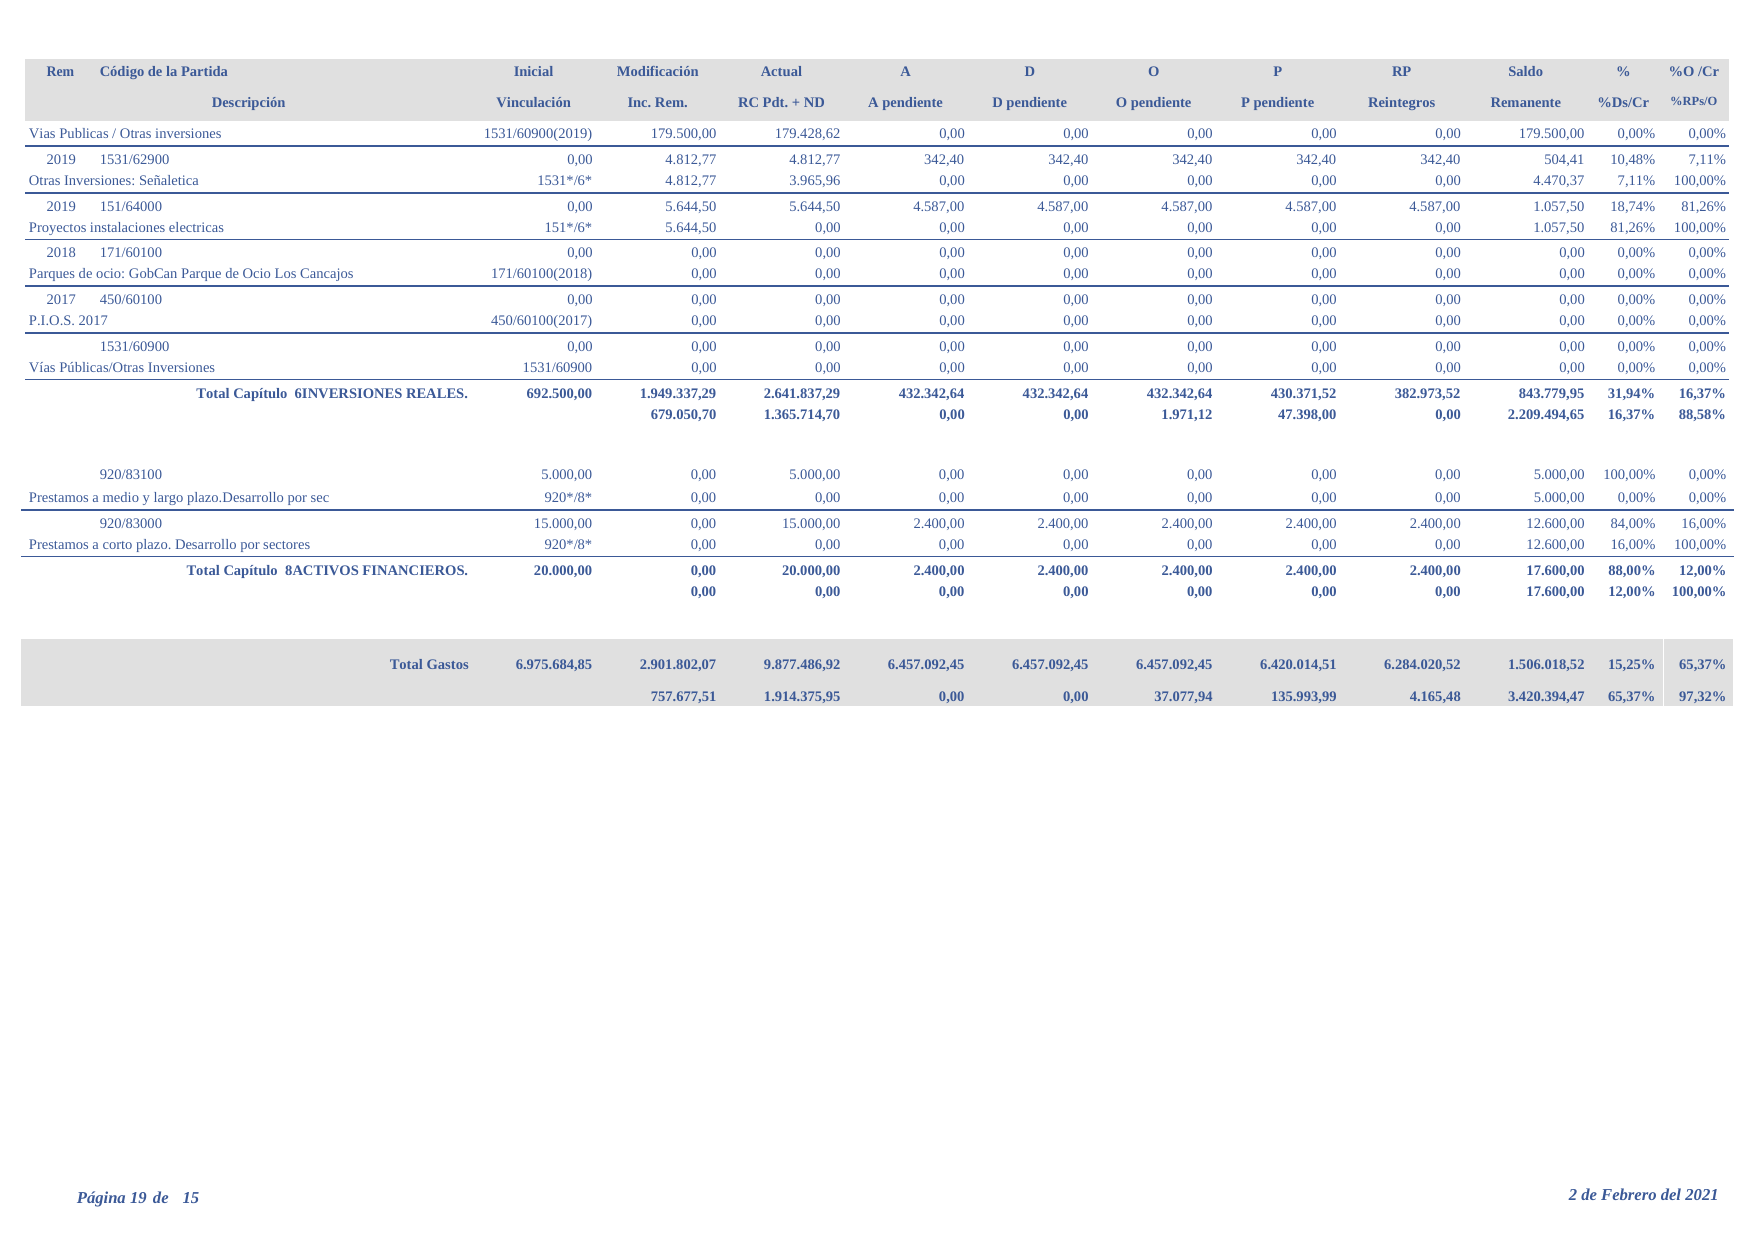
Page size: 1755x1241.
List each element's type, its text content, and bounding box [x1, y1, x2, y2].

table_cell [21, 681, 492, 706]
table_cell Prestamos a medio y largo plazo.Desarrollo por sec [21, 487, 492, 509]
table_cell 0,00 [1226, 334, 1352, 356]
table_cell 0,00 [616, 581, 740, 639]
table_cell 6.420.014,51 [1236, 639, 1360, 681]
table_cell 100,00% [1664, 534, 1733, 556]
table_cell 757.677,51 [616, 681, 740, 706]
table_cell 18,74% [1591, 194, 1662, 216]
table_header 0,00% [1664, 458, 1733, 487]
table_cell 179.500,00 [1475, 121, 1591, 145]
table_cell 0,00% [1591, 287, 1662, 310]
table_cell 4.587,00 [854, 194, 978, 216]
table_cell 7,11% [1591, 170, 1662, 192]
table_cell 0,00 [1352, 287, 1475, 310]
table_cell 65,37% [1594, 681, 1663, 706]
table_cell 4.812,77 [727, 147, 854, 170]
table_cell 2.901.802,07 [616, 639, 740, 681]
table_cell 0,00 [1102, 170, 1226, 192]
table_cell 0,00 [604, 334, 727, 356]
table_cell 0,00% [1591, 310, 1662, 332]
table_cell 2019 1531/62900 [25, 147, 476, 170]
table_cell 0,00% [1662, 334, 1729, 356]
table_cell 0,00 [854, 310, 978, 332]
table_cell 3.420.394,47 [1484, 681, 1594, 706]
table_cell 31,94% [1591, 380, 1662, 404]
table_header A A pendiente [854, 59, 978, 121]
table_cell P.I.O.S. 2017 [25, 310, 476, 332]
table_cell 4.165,48 [1360, 681, 1484, 706]
table_cell 20.000,00 [740, 557, 864, 581]
table_cell 0,00 [1226, 263, 1352, 285]
table_header 5.000,00 [740, 458, 864, 487]
table_header Modificación Inc. Rem. [604, 59, 727, 121]
table_header D D pendiente [978, 59, 1102, 121]
table_cell 2.400,00 [988, 557, 1112, 581]
table_cell 0,00 [1352, 170, 1475, 192]
table_cell 0,00 [978, 287, 1102, 310]
table_cell 4.812,77 [604, 147, 727, 170]
table_cell 0,00 [988, 487, 1112, 509]
table_cell 0,00 [1112, 581, 1236, 639]
table_cell 0,00 [1352, 121, 1475, 145]
table_cell 1.914.375,95 [740, 681, 864, 706]
table_cell 0,00 [604, 356, 727, 379]
table_cell 0,00 [616, 557, 740, 581]
table_cell 6.284.020,52 [1360, 639, 1484, 681]
table_cell 1531/60900 [25, 334, 476, 356]
table_cell 15,25% [1594, 639, 1663, 681]
table_cell Total Gastos [21, 639, 492, 681]
table_cell 12,00% [1664, 557, 1733, 581]
table_cell 16,37% [1591, 404, 1662, 433]
table_cell 0,00 [1475, 240, 1591, 263]
table_cell 2.641.837,29 [727, 380, 854, 404]
table_cell 97,32% [1664, 681, 1733, 706]
table_cell 0,00 [1352, 240, 1475, 263]
table_header % %Ds/Cr [1591, 59, 1662, 121]
table_cell 65,37% [1664, 639, 1733, 681]
table_cell 0,00 [604, 310, 727, 332]
table_cell 4.587,00 [1352, 194, 1475, 216]
table_cell 0,00 [727, 240, 854, 263]
table_cell 0,00 [476, 147, 604, 170]
table_cell 0,00 [740, 581, 864, 639]
table_cell 0,00 [854, 121, 978, 145]
table_cell 0,00 [854, 240, 978, 263]
table_header 0,00 [1360, 458, 1484, 487]
table_header 0,00 [616, 458, 740, 487]
table_cell 0,00 [740, 534, 864, 556]
table_cell 0,00 [854, 287, 978, 310]
table_cell 0,00% [1664, 487, 1733, 509]
table_cell 100,00% [1662, 216, 1729, 239]
table_cell 15.000,00 [492, 511, 616, 533]
table_cell 342,40 [1226, 147, 1352, 170]
table_cell 0,00 [1352, 263, 1475, 285]
table_cell 37.077,94 [1112, 681, 1236, 706]
table_cell 1531*/6* [476, 170, 604, 192]
table_cell 0,00 [727, 287, 854, 310]
table_cell 12,00% [1594, 581, 1663, 639]
table_cell 2.400,00 [1236, 557, 1360, 581]
table_cell 0,00 [978, 170, 1102, 192]
table_cell 0,00 [1226, 310, 1352, 332]
table_header P P pendiente [1226, 59, 1352, 121]
table_cell 342,40 [978, 147, 1102, 170]
table_cell 6.457.092,45 [1112, 639, 1236, 681]
table_header Actual RC Pdt. + ND [727, 59, 854, 121]
table_header %O /Cr %RPs/O [1662, 59, 1729, 121]
table_header RP Reintegros [1352, 59, 1475, 121]
table_cell 0,00 [1352, 334, 1475, 356]
table_cell [492, 681, 616, 706]
table_cell 0,00 [740, 487, 864, 509]
table_cell 920*/8* [492, 487, 616, 509]
table_cell 0,00 [1475, 356, 1591, 379]
table_cell 0,00 [604, 287, 727, 310]
table_cell 4.587,00 [1226, 194, 1352, 216]
table_cell 0,00 [854, 216, 978, 239]
table_cell 0,00 [988, 681, 1112, 706]
table_cell Total Capítulo 6INVERSIONES REALES. [25, 380, 476, 404]
table_cell 0,00 [1352, 310, 1475, 332]
table_cell 0,00 [864, 487, 988, 509]
table_cell 1531/60900 [476, 356, 604, 379]
table_cell 0,00 [854, 334, 978, 356]
table_cell 9.877.486,92 [740, 639, 864, 681]
table_cell 0,00 [1102, 334, 1226, 356]
table_cell 16,00% [1594, 534, 1663, 556]
table_cell 0,00 [1360, 487, 1484, 509]
table_cell 0,00 [727, 263, 854, 285]
table_header 0,00 [988, 458, 1112, 487]
table_cell 0,00 [1226, 287, 1352, 310]
table_cell 450/60100(2017) [476, 310, 604, 332]
table_cell 2.400,00 [1360, 557, 1484, 581]
table_cell 342,40 [1102, 147, 1226, 170]
table_header 5.000,00 [1484, 458, 1594, 487]
table_cell 179.428,62 [727, 121, 854, 145]
table_cell 100,00% [1662, 170, 1729, 192]
table_cell 0,00 [854, 170, 978, 192]
table_cell 0,00% [1591, 263, 1662, 285]
table_cell 2.400,00 [864, 557, 988, 581]
table_header 0,00 [864, 458, 988, 487]
table_cell 151*/6* [476, 216, 604, 239]
table_cell 0,00 [854, 404, 978, 433]
table_cell 0,00% [1594, 487, 1663, 509]
table_cell 135.993,99 [1236, 681, 1360, 706]
table_header Saldo Remanente [1475, 59, 1591, 121]
table_cell 0,00 [1112, 487, 1236, 509]
table_cell 84,00% [1594, 511, 1663, 533]
table_cell 4.470,37 [1475, 170, 1591, 192]
table_cell 0,00 [1352, 216, 1475, 239]
table_cell 0,00 [978, 334, 1102, 356]
table_cell 0,00 [978, 404, 1102, 433]
table_cell 5.644,50 [604, 194, 727, 216]
table_cell Otras Inversiones: Señaletica [25, 170, 476, 192]
table_cell 17.600,00 [1484, 557, 1594, 581]
table_cell 0,00 [1352, 356, 1475, 379]
table_cell 0,00 [604, 263, 727, 285]
table_cell 0,00 [978, 216, 1102, 239]
table_cell 4.587,00 [1102, 194, 1226, 216]
table_cell 0,00 [988, 581, 1112, 639]
table_cell 0,00 [1475, 263, 1591, 285]
table_cell 430.371,52 [1226, 380, 1352, 404]
table_cell 1.971,12 [1102, 404, 1226, 433]
table_cell 0,00 [476, 287, 604, 310]
table_cell 4.812,77 [604, 170, 727, 192]
table_cell 2.400,00 [1112, 511, 1236, 533]
table_cell 432.342,64 [1102, 380, 1226, 404]
table_cell Parques de ocio: GobCan Parque de Ocio Los Cancajos [25, 263, 476, 285]
table_cell 0,00 [1236, 581, 1360, 639]
table_cell 3.965,96 [727, 170, 854, 192]
table_cell 0,00 [988, 534, 1112, 556]
table_cell 81,26% [1662, 194, 1729, 216]
table_cell 2017 450/60100 [25, 287, 476, 310]
table_cell 0,00% [1662, 356, 1729, 379]
table_cell 0,00% [1591, 121, 1662, 145]
table_cell 5.000,00 [1484, 487, 1594, 509]
table_cell 920/83000 [21, 511, 492, 533]
table_cell 382.973,52 [1352, 380, 1475, 404]
table_cell 1.057,50 [1475, 194, 1591, 216]
table_cell 100,00% [1664, 581, 1733, 639]
table_cell 0,00 [1226, 216, 1352, 239]
table_cell 0,00 [1360, 534, 1484, 556]
table_cell 47.398,00 [1226, 404, 1352, 433]
table_cell 0,00 [1102, 287, 1226, 310]
table_cell 0,00 [1226, 170, 1352, 192]
table_cell 1.057,50 [1475, 216, 1591, 239]
table_cell 0,00% [1662, 263, 1729, 285]
table_cell 4.587,00 [978, 194, 1102, 216]
table_cell 0,00 [1236, 534, 1360, 556]
table_cell 2.209.494,65 [1475, 404, 1591, 433]
table_cell 0,00 [727, 310, 854, 332]
table_cell 1.365.714,70 [727, 404, 854, 433]
table_cell 0,00 [727, 334, 854, 356]
table_cell 0,00 [864, 534, 988, 556]
table_cell 0,00 [476, 334, 604, 356]
table_header 5.000,00 [492, 458, 616, 487]
table_cell 920*/8* [492, 534, 616, 556]
table_cell 0,00 [1475, 287, 1591, 310]
table_cell 0,00 [1102, 356, 1226, 379]
table_cell 432.342,64 [854, 380, 978, 404]
table_cell 0,00 [476, 240, 604, 263]
table_cell 342,40 [854, 147, 978, 170]
table_header 920/83100 [21, 458, 492, 487]
table_cell 2.400,00 [1360, 511, 1484, 533]
table_cell 16,37% [1662, 380, 1729, 404]
table_cell [492, 581, 616, 639]
table_cell 15.000,00 [740, 511, 864, 533]
table_header Inicial Vinculación [476, 59, 604, 121]
table_header 0,00 [1236, 458, 1360, 487]
table_header 100,00% [1594, 458, 1663, 487]
table_cell 0,00 [864, 681, 988, 706]
table_cell 0,00 [1102, 263, 1226, 285]
table_cell 6.457.092,45 [988, 639, 1112, 681]
table_cell 0,00% [1591, 240, 1662, 263]
table_cell 0,00 [727, 216, 854, 239]
table_cell 12.600,00 [1484, 511, 1594, 533]
table_cell 0,00 [1360, 581, 1484, 639]
table_cell 0,00 [1102, 310, 1226, 332]
table_cell 2018 171/60100 [25, 240, 476, 263]
table_cell 0,00 [1226, 240, 1352, 263]
table_cell 0,00% [1662, 240, 1729, 263]
table_cell 0,00 [1102, 216, 1226, 239]
table_cell 6.457.092,45 [864, 639, 988, 681]
table_cell 1531/60900(2019) [476, 121, 604, 145]
table_cell Total Capítulo 8ACTIVOS FINANCIEROS. [21, 557, 492, 581]
table_cell 0,00 [604, 240, 727, 263]
table_cell 0,00% [1591, 356, 1662, 379]
table_cell 12.600,00 [1484, 534, 1594, 556]
table_cell 0,00 [727, 356, 854, 379]
table_cell 0,00 [1102, 240, 1226, 263]
table_cell 0,00 [616, 487, 740, 509]
table_cell 0,00% [1662, 121, 1729, 145]
table_cell 17.600,00 [1484, 581, 1594, 639]
table_cell 0,00% [1662, 287, 1729, 310]
table_cell 0,00 [1226, 121, 1352, 145]
table_cell 20.000,00 [492, 557, 616, 581]
table_cell [25, 404, 476, 433]
table_cell 0,00 [978, 240, 1102, 263]
table_header O O pendiente [1102, 59, 1226, 121]
table_cell 0,00 [864, 581, 988, 639]
table_cell 171/60100(2018) [476, 263, 604, 285]
table_header 0,00 [1112, 458, 1236, 487]
table_cell 0,00 [978, 121, 1102, 145]
table_cell 10,48% [1591, 147, 1662, 170]
table_cell 679.050,70 [604, 404, 727, 433]
table_cell 88,58% [1662, 404, 1729, 433]
table_cell 0,00 [854, 263, 978, 285]
table_cell Proyectos instalaciones electricas [25, 216, 476, 239]
table_cell Vías Públicas/Otras Inversiones [25, 356, 476, 379]
table_cell 504,41 [1475, 147, 1591, 170]
table_cell 5.644,50 [604, 216, 727, 239]
table_cell 0,00 [1352, 404, 1475, 433]
table_cell 0,00 [1475, 310, 1591, 332]
table_cell 7,11% [1662, 147, 1729, 170]
table_cell 2019 151/64000 [25, 194, 476, 216]
table_cell 692.500,00 [476, 380, 604, 404]
table_cell 0,00 [616, 534, 740, 556]
table_cell 6.975.684,85 [492, 639, 616, 681]
table_cell Prestamos a corto plazo. Desarrollo por sectores [21, 534, 492, 556]
table_cell 0,00 [1112, 534, 1236, 556]
table_cell 1.506.018,52 [1484, 639, 1594, 681]
table_cell [476, 404, 604, 433]
table_cell 0,00 [854, 356, 978, 379]
table_cell 843.779,95 [1475, 380, 1591, 404]
table_cell 0,00 [1102, 121, 1226, 145]
table_cell Vias Publicas / Otras inversiones [25, 121, 476, 145]
table_cell 81,26% [1591, 216, 1662, 239]
table_header Rem Código de la Partida Descripción [25, 59, 476, 121]
table_cell 179.500,00 [604, 121, 727, 145]
table_cell 0,00 [978, 310, 1102, 332]
table_cell 88,00% [1594, 557, 1663, 581]
table_cell 0,00% [1662, 310, 1729, 332]
table_cell 2.400,00 [864, 511, 988, 533]
table_cell 16,00% [1664, 511, 1733, 533]
table_cell 0,00 [978, 356, 1102, 379]
table_cell 432.342,64 [978, 380, 1102, 404]
table_cell 0,00 [1236, 487, 1360, 509]
table_cell 2.400,00 [988, 511, 1112, 533]
table_cell [21, 581, 492, 639]
table_cell 0,00 [1226, 356, 1352, 379]
table_cell 1.949.337,29 [604, 380, 727, 404]
table_cell 0,00 [978, 263, 1102, 285]
table_cell 0,00 [476, 194, 604, 216]
table_cell 342,40 [1352, 147, 1475, 170]
table_cell 5.644,50 [727, 194, 854, 216]
table_cell 0,00 [616, 511, 740, 533]
table_cell 0,00% [1591, 334, 1662, 356]
table_cell 2.400,00 [1112, 557, 1236, 581]
table_cell 2.400,00 [1236, 511, 1360, 533]
table_cell 0,00 [1475, 334, 1591, 356]
